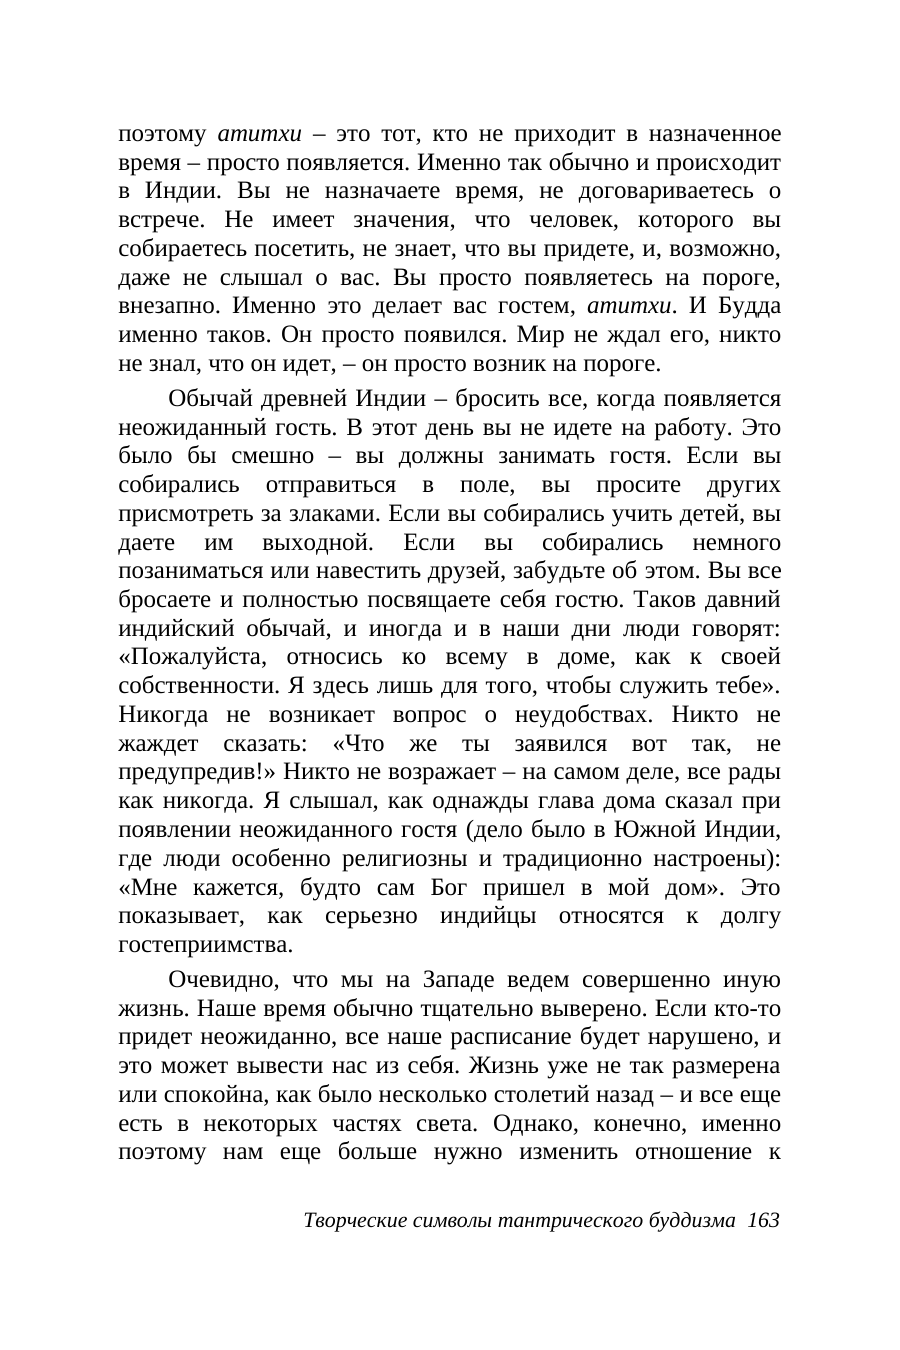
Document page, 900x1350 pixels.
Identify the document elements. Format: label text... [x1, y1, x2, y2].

text Очевидно, что мы на Западе ведем совершенно иную жизнь. Наше время обычно тщательно выверено. Если кто-то придет неожиданно, все наше расписание будет нарушено, и это может вывести нас из себя. Жизнь уже не так размерена или спокойна, как было несколько столетий назад – и все еще есть в некоторых частях света. Однако, конечно, именно поэтому нам еще больше нужно изменить отношение к [118, 964, 782, 1165]
text поэтому атитхи – это тот, кто не приходит в назначенное время – просто появляется. Именно так обычно и происходит в Индии. Вы не назначаете время, не договариваетесь о встрече. Не имеет значения, что человек, которого вы собираетесь посетить, не знает, что вы придете, и, возможно, даже не слышал о вас. Вы просто появляетесь на пороге, внезапно. Именно это делает вас гостем, атитхи. И Будда именно таков. Он просто появился. Мир не ждал его, никто не знал, что он идет, – он просто возник на пороге. [118, 118, 782, 377]
text Обычай древней Индии – бросить все, когда появляется неожиданный гость. В этот день вы не идете на работу. Это было бы смешно – вы должны занимать гостя. Если вы собирались отправиться в поле, вы просите других присмотреть за злаками. Если вы собирались учить детей, вы даете им выходной. Если вы собирались немного позаниматься или навестить друзей, забудьте об этом. Вы все бросаете и полностью посвящаете себя гостю. Таков давний индийский обычай, и иногда и в наши дни люди говорят: «Пожалуйста, относись ко всему в доме, как к своей собственности. Я здесь лишь для того, чтобы служить тебе». Никогда не возникает вопрос о неудобствах. Никто не жаждет сказать: «Что же ты заявился вот так, не предупредив!» Никто не возражает – на самом деле, все рады как никогда. Я слышал, как однажды глава дома сказал при появлении неожиданного гостя (дело было в Южной Индии, где люди особенно религиозны и традиционно настроены): «Мне кажется, будто сам Бог пришел в мой дом». Это показывает, как серьезно индийцы относятся к долгу гостеприимства. [118, 383, 782, 958]
